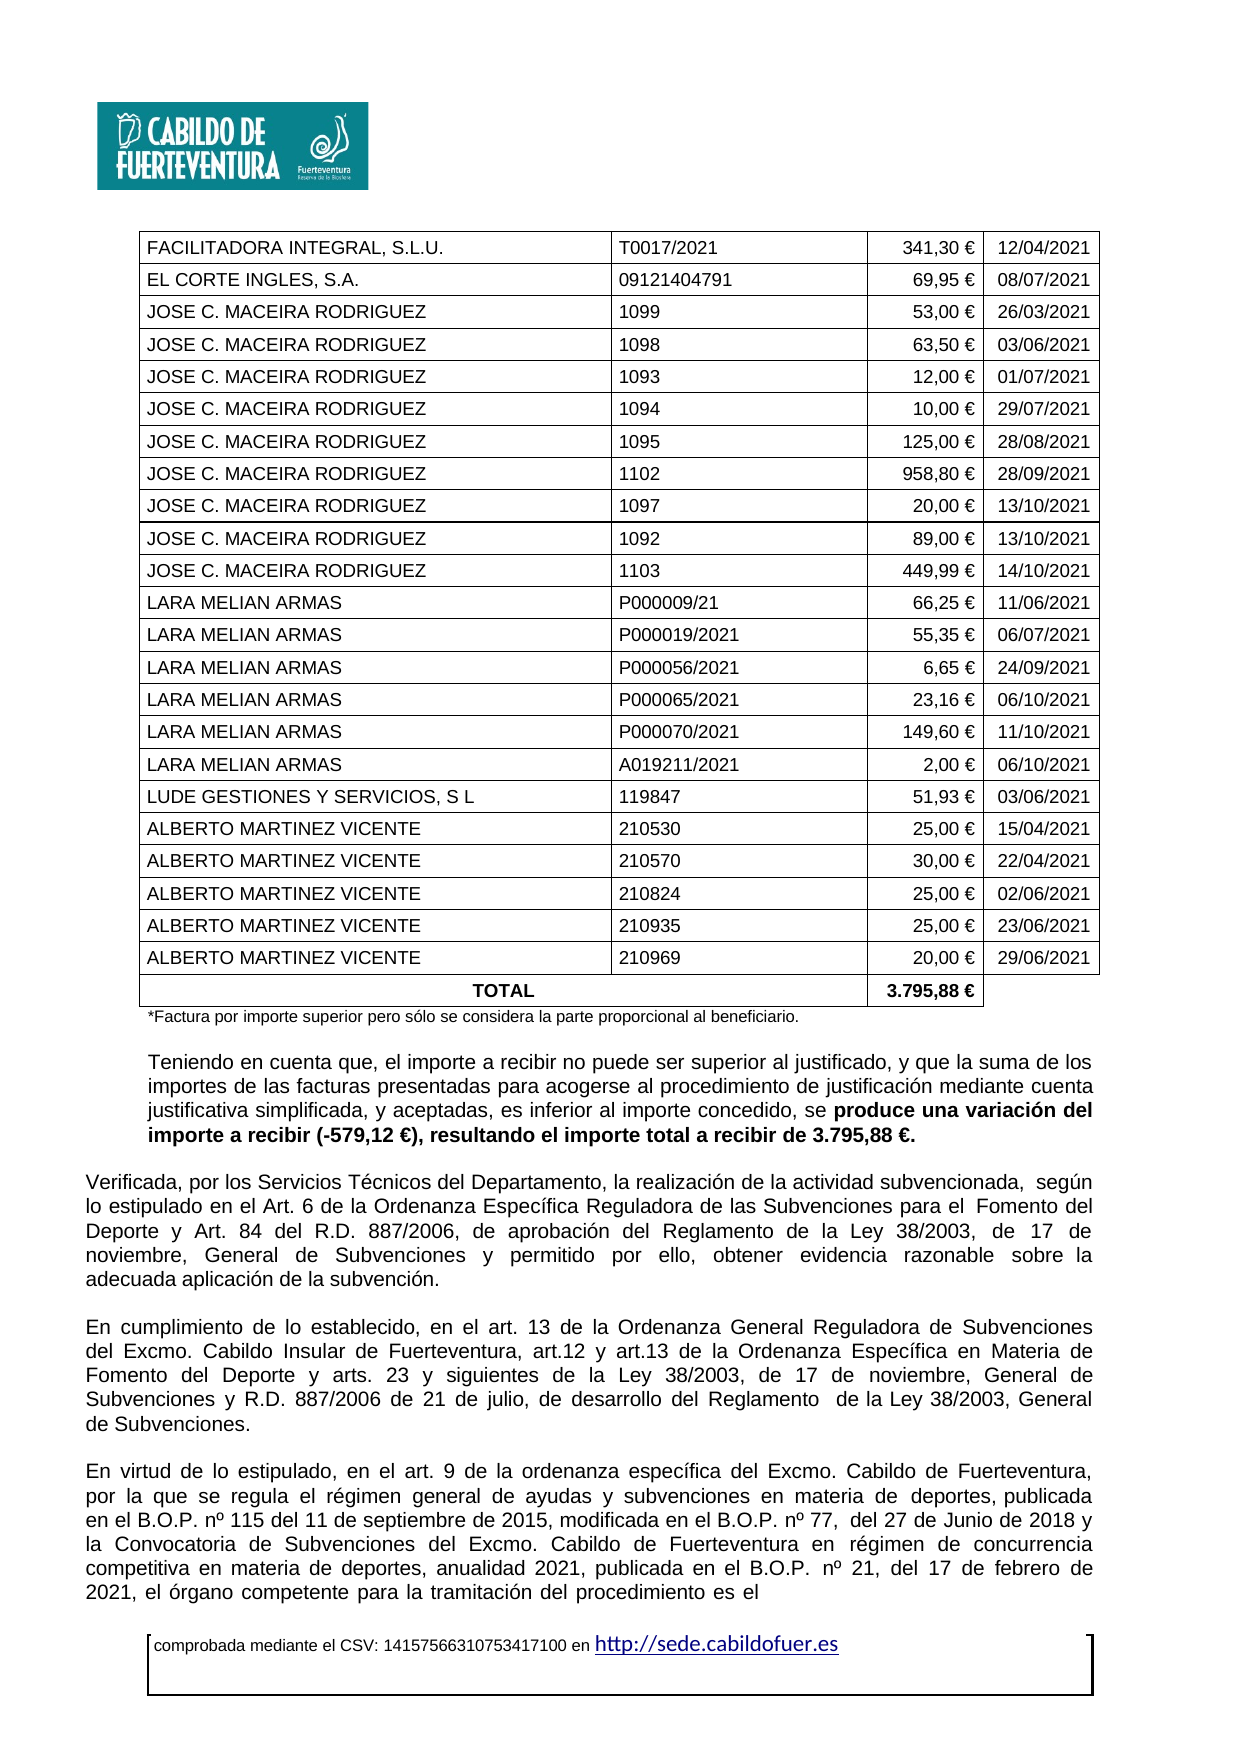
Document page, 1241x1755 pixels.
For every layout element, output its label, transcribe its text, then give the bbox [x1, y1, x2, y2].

table_cell LUDE GESTIONES Y SERVICIOS, S L [140, 781, 611, 812]
table_cell 1094 [612, 393, 867, 424]
table_cell 1102 [612, 458, 867, 489]
table_cell 02/06/2021 [984, 878, 1099, 909]
table_cell 1098 [612, 329, 867, 360]
table_cell JOSE C. MACEIRA RODRIGUEZ [140, 555, 611, 586]
table_cell [984, 975, 1099, 1006]
table_cell JOSE C. MACEIRA RODRIGUEZ [140, 458, 611, 489]
table_cell 28/08/2021 [984, 426, 1099, 457]
table_cell 09121404791 [612, 264, 867, 295]
text Teniendo en cuenta que, el importe a recibir no puede ser superior al justificado, y que la suma de los importes de las facturas presentadas para acogerse al procedimiento de justificación mediante cuenta justificativa simplificada, y aceptadas, es inferior al importe concedido, se produce una variación del importe a recibir (-579,12 €), resultando el importe total a recibir de 3.795,88 €. [148, 1050, 1093, 1146]
table_cell 210935 [612, 910, 867, 941]
table_cell 28/09/2021 [984, 458, 1099, 489]
table_cell 26/03/2021 [984, 296, 1099, 328]
table_cell 13/10/2021 [984, 490, 1099, 521]
table_cell 210969 [612, 942, 867, 973]
table_cell 149,60 € [868, 716, 983, 747]
table_cell 66,25 € [868, 587, 983, 618]
text En virtud de lo estipulado, en el art. 9 de la ordenanza específica del Excmo. Cabildo de Fuerteventura, por la que se regula el régimen general de ayudas y subvenciones en materia de deportes, publicada en el B.O.P. nº 115 del 11 de septiembre de 2015, modificada en el B.O.P. nº 77, del 27 de Junio de 2018 y la Convocatoria de Subvenciones del Excmo. Cabildo de Fuerteventura en régimen de concurrencia competitiva en materia de deportes, anualidad 2021, publicada en el B.O.P. nº 21, del 17 de febrero de 2021, el órgano competente para la tramitación del procedimiento es el [85, 1459, 1093, 1604]
table_cell ALBERTO MARTINEZ VICENTE [140, 910, 611, 941]
table_cell 20,00 € [868, 490, 983, 521]
table_cell 51,93 € [868, 781, 983, 812]
table_cell 210530 [612, 813, 867, 844]
text En cumplimiento de lo establecido, en el art. 13 de la Ordenanza General Reguladora de Subvenciones del Excmo. Cabildo Insular de Fuerteventura, art.12 y art.13 de la Ordenanza Específica en Materia de Fomento del Deporte y arts. 23 y siguientes de la Ley 38/2003, de 17 de noviembre, General de Subvenciones y R.D. 887/2006 de 21 de julio, de desarrollo del Reglamento de la Ley 38/2003, General de Subvenciones. [85, 1315, 1093, 1435]
table_cell 14/10/2021 [984, 555, 1099, 586]
table_cell LARA MELIAN ARMAS [140, 684, 611, 715]
table_cell ALBERTO MARTINEZ VICENTE [140, 813, 611, 844]
table_cell 23/06/2021 [984, 910, 1099, 941]
table_cell 29/07/2021 [984, 393, 1099, 424]
table_cell 449,99 € [868, 555, 983, 586]
table_cell 958,80 € [868, 458, 983, 489]
table_cell 11/10/2021 [984, 716, 1099, 747]
table_cell JOSE C. MACEIRA RODRIGUEZ [140, 426, 611, 457]
table_cell A019211/2021 [612, 749, 867, 780]
table_cell EL CORTE INGLES, S.A. [140, 264, 611, 295]
table_cell 3.795,88 € [868, 975, 983, 1006]
table_cell LARA MELIAN ARMAS [140, 716, 611, 747]
table_cell 06/10/2021 [984, 749, 1099, 780]
table_cell P000009/21 [612, 587, 867, 618]
table_cell 1092 [612, 523, 867, 554]
table_cell P000065/2021 [612, 684, 867, 715]
table_cell 03/06/2021 [984, 329, 1099, 360]
table_cell 1095 [612, 426, 867, 457]
table_cell 20,00 € [868, 942, 983, 973]
table_cell P000056/2021 [612, 652, 867, 683]
table_cell JOSE C. MACEIRA RODRIGUEZ [140, 296, 611, 328]
table_cell 06/07/2021 [984, 619, 1099, 651]
text Verificada, por los Servicios Técnicos del Departamento, la realización de la actividad subvencionada, según lo estipulado en el Art. 6 de la Ordenanza Específica Reguladora de las Subvenciones para el Fomento del Deporte y Art. 84 del R.D. 887/2006, de aprobación del Reglamento de la Ley 38/2003, de 17 de noviembre, General de Subvenciones y permitido por ello, obtener evidencia razonable sobre la adecuada aplicación de la subvención. [85, 1170, 1093, 1291]
table_cell 69,95 € [868, 264, 983, 295]
table_cell 11/06/2021 [984, 587, 1099, 618]
table_cell 23,16 € [868, 684, 983, 715]
table_cell TOTAL [140, 975, 867, 1006]
table_cell 63,50 € [868, 329, 983, 360]
table_cell 25,00 € [868, 878, 983, 909]
table_cell 89,00 € [868, 523, 983, 554]
table_cell 15/04/2021 [984, 813, 1099, 844]
table_cell 25,00 € [868, 813, 983, 844]
table_cell LARA MELIAN ARMAS [140, 749, 611, 780]
picture [97, 102, 369, 190]
table_cell 10,00 € [868, 393, 983, 424]
table_cell 03/06/2021 [984, 781, 1099, 812]
table_header 12/04/2021 [984, 232, 1099, 263]
table_cell 13/10/2021 [984, 523, 1099, 554]
table_cell 53,00 € [868, 296, 983, 328]
table_cell 01/07/2021 [984, 361, 1099, 392]
table_cell 08/07/2021 [984, 264, 1099, 295]
table_cell 29/06/2021 [984, 942, 1099, 973]
table_cell P000070/2021 [612, 716, 867, 747]
table_cell JOSE C. MACEIRA RODRIGUEZ [140, 329, 611, 360]
table_cell LARA MELIAN ARMAS [140, 587, 611, 618]
text *Factura por importe superior pero sólo se considera la parte proporcional al beneficiario. [148, 1007, 1111, 1026]
table_cell 210824 [612, 878, 867, 909]
table_cell ALBERTO MARTINEZ VICENTE [140, 878, 611, 909]
table_cell 1093 [612, 361, 867, 392]
table_header 341,30 € [868, 232, 983, 263]
table_cell ALBERTO MARTINEZ VICENTE [140, 845, 611, 877]
table_cell 25,00 € [868, 910, 983, 941]
table_cell JOSE C. MACEIRA RODRIGUEZ [140, 393, 611, 424]
table_cell 55,35 € [868, 619, 983, 651]
table_cell 125,00 € [868, 426, 983, 457]
table_cell LARA MELIAN ARMAS [140, 652, 611, 683]
table_cell JOSE C. MACEIRA RODRIGUEZ [140, 490, 611, 521]
table_cell 30,00 € [868, 845, 983, 877]
table_cell 2,00 € [868, 749, 983, 780]
table_cell 22/04/2021 [984, 845, 1099, 877]
table_cell 12,00 € [868, 361, 983, 392]
table_cell P000019/2021 [612, 619, 867, 651]
table_cell 1099 [612, 296, 867, 328]
table_cell 24/09/2021 [984, 652, 1099, 683]
table_cell 06/10/2021 [984, 684, 1099, 715]
table_cell 6,65 € [868, 652, 983, 683]
table_header FACILITADORA INTEGRAL, S.L.U. [140, 232, 611, 263]
table_cell JOSE C. MACEIRA RODRIGUEZ [140, 523, 611, 554]
table_cell LARA MELIAN ARMAS [140, 619, 611, 651]
table_cell 1103 [612, 555, 867, 586]
table_cell 1097 [612, 490, 867, 521]
table_cell 210570 [612, 845, 867, 877]
table_header T0017/2021 [612, 232, 867, 263]
table_cell 119847 [612, 781, 867, 812]
table_cell JOSE C. MACEIRA RODRIGUEZ [140, 361, 611, 392]
table_cell ALBERTO MARTINEZ VICENTE [140, 942, 611, 973]
